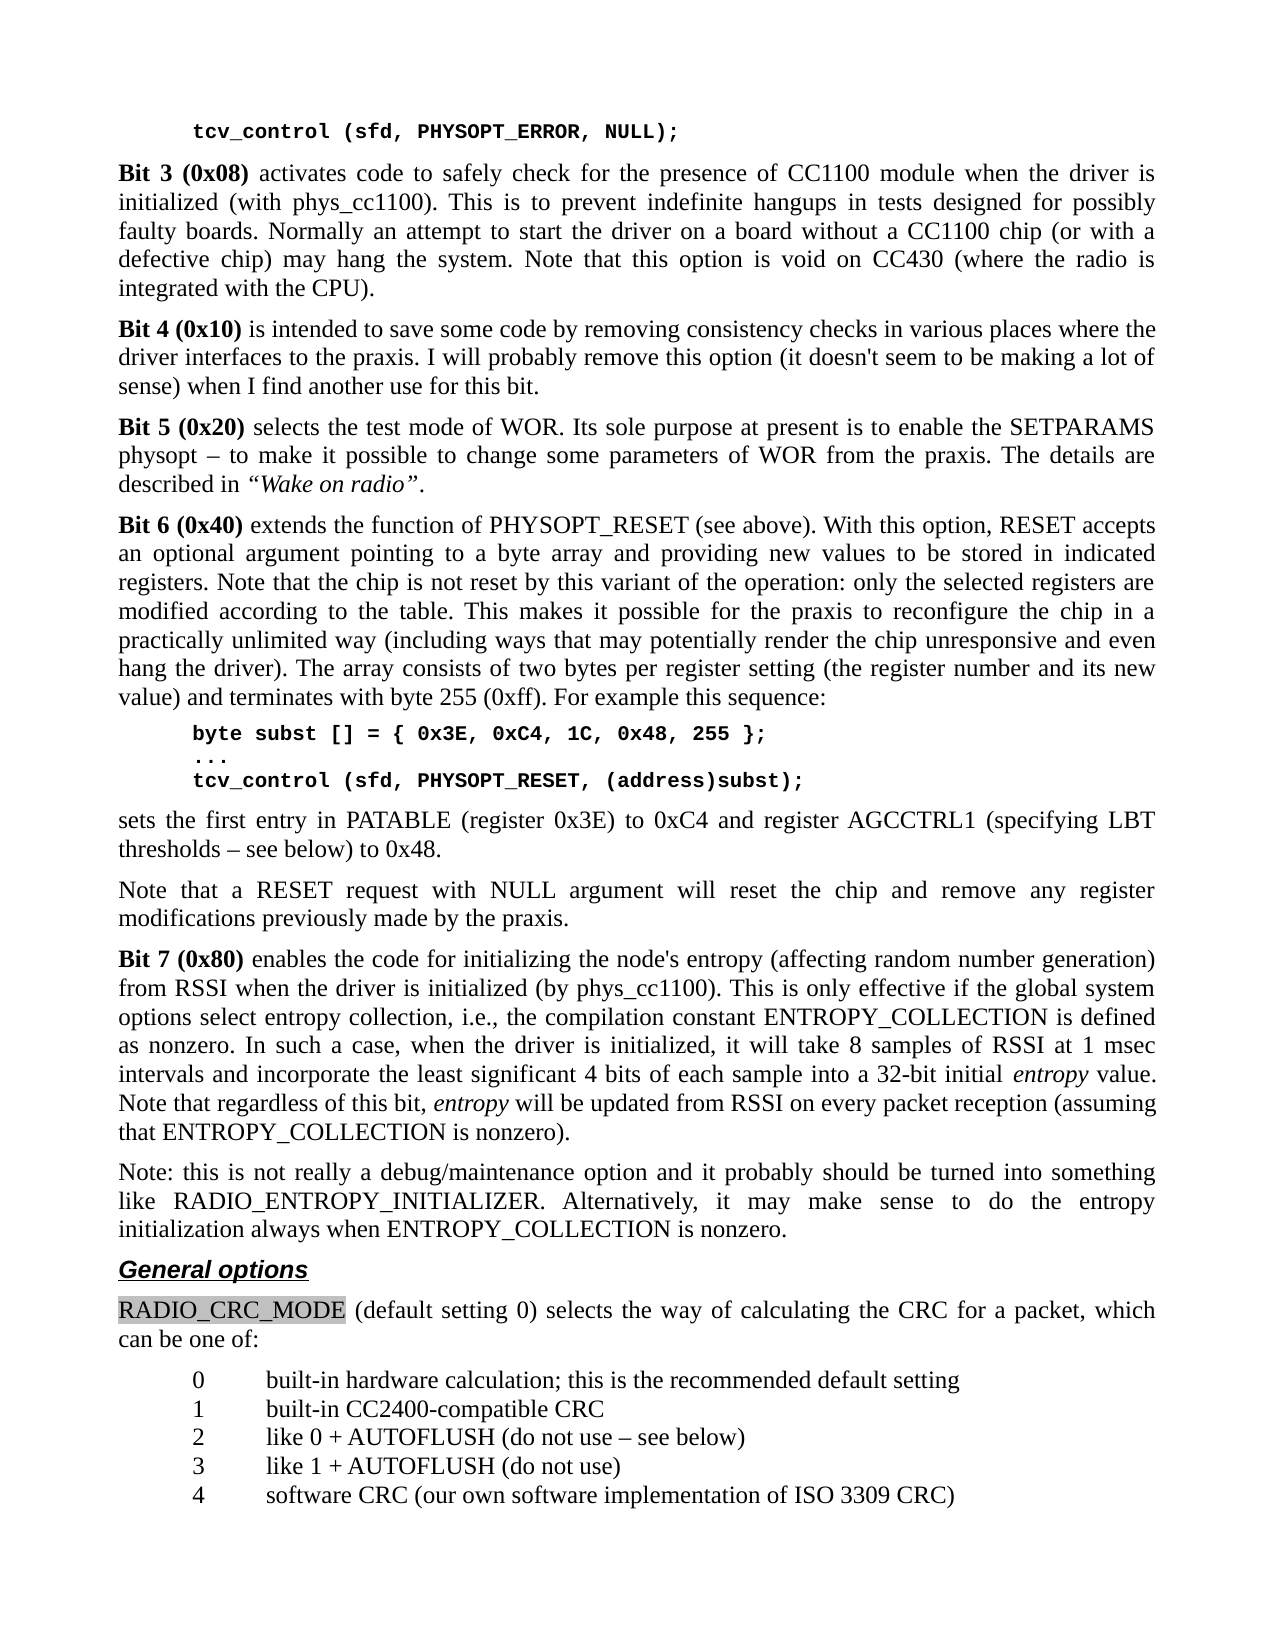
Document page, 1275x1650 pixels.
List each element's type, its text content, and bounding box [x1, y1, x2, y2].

text ... [118, 746, 1157, 770]
text 3 like 1 + AUTOFLUSH (do not use) [118, 1451, 1157, 1480]
text 2 like 0 + AUTOFLUSH (do not use – see below) [118, 1422, 1157, 1451]
text Note that a RESET request with NULL argument will reset the chip and remove any register modifications previously made by the praxis. [118, 875, 1157, 932]
text 0 built-in hardware calculation; this is the recommended default setting [118, 1365, 1157, 1394]
text sets the first entry in PATABLE (register 0x3E) to 0xC4 and register AGCCTRL1 (specifying LBT thresholds – see below) to 0x48. [118, 806, 1157, 863]
text Bit 3 (0x08) activates code to safely check for the presence of CC1100 module when the driver is initialized (with phys_cc1100). This is to prevent indefinite hangups in tests designed for possibly faulty boards. Normally an attempt to start the driver on a board without a CC1100 chip (or with a defective chip) may hang the system. Note that this option is void on CC430 (where the radio is integrated with the CPU). [118, 158, 1157, 302]
text tcv_control (sfd, PHYSOPT_ERROR, NULL); [118, 118, 1157, 146]
text Bit 7 (0x80) enables the code for initializing the node's entropy (affecting random number generation) from RSSI when the driver is initialized (by phys_cc1100). This is only effective if the global system options select entropy collection, i.e., the compilation constant ENTROPY_COLLECTION is defined as nonzero. In such a case, when the driver is initialized, it will take 8 samples of RSSI at 1 msec intervals and incorporate the least significant 4 bits of each sample into a 32-bit initial entropy value. Note that regardless of this bit, entropy will be updated from RSSI on every packet reception (assuming that ENTROPY_COLLECTION is nonzero). [118, 944, 1157, 1145]
text Note: this is not really a debug/maintenance option and it probably should be turned into something like RADIO_ENTROPY_INITIALIZER. Alternatively, it may make sense to do the entropy initialization always when ENTROPY_COLLECTION is nonzero. [118, 1157, 1157, 1243]
text 4 software CRC (our own software implementation of ISO 3309 CRC) [118, 1480, 1157, 1509]
text 1 built-in CC2400-compatible CRC [118, 1394, 1157, 1422]
text Bit 4 (0x10) is intended to save some code by removing consistency checks in various places where the driver interfaces to the praxis. I will probably remove this option (it doesn't seem to be making a lot of sense) when I find another use for this bit. [118, 314, 1157, 400]
text tcv_control (sfd, PHYSOPT_RESET, (address)subst); [118, 770, 1157, 794]
subtitle General options [118, 1255, 1157, 1284]
text byte subst [] = { 0x3E, 0xC4, 1C, 0x48, 255 }; [118, 723, 1157, 746]
text RADIO_CRC_MODE (default setting 0) selects the way of calculating the CRC for a packet, which can be one of: [118, 1296, 1157, 1353]
text Bit 6 (0x40) extends the function of PHYSOPT_RESET (see above). With this option, RESET accepts an optional argument pointing to a byte array and providing new values to be stored in indicated registers. Note that the chip is not reset by this variant of the operation: only the selected registers are modified according to the table. This makes it possible for the praxis to reconfigure the chip in a practically unlimited way (including ways that may potentially render the chip unresponsive and even hang the driver). The array consists of two bytes per register setting (the register number and its new value) and terminates with byte 255 (0xff). For example this sequence: [118, 510, 1157, 711]
text Bit 5 (0x20) selects the test mode of WOR. Its sole purpose at present is to enable the SETPARAMS physopt – to make it possible to change some parameters of WOR from the praxis. The details are described in “Wake on radio”. [118, 412, 1157, 498]
